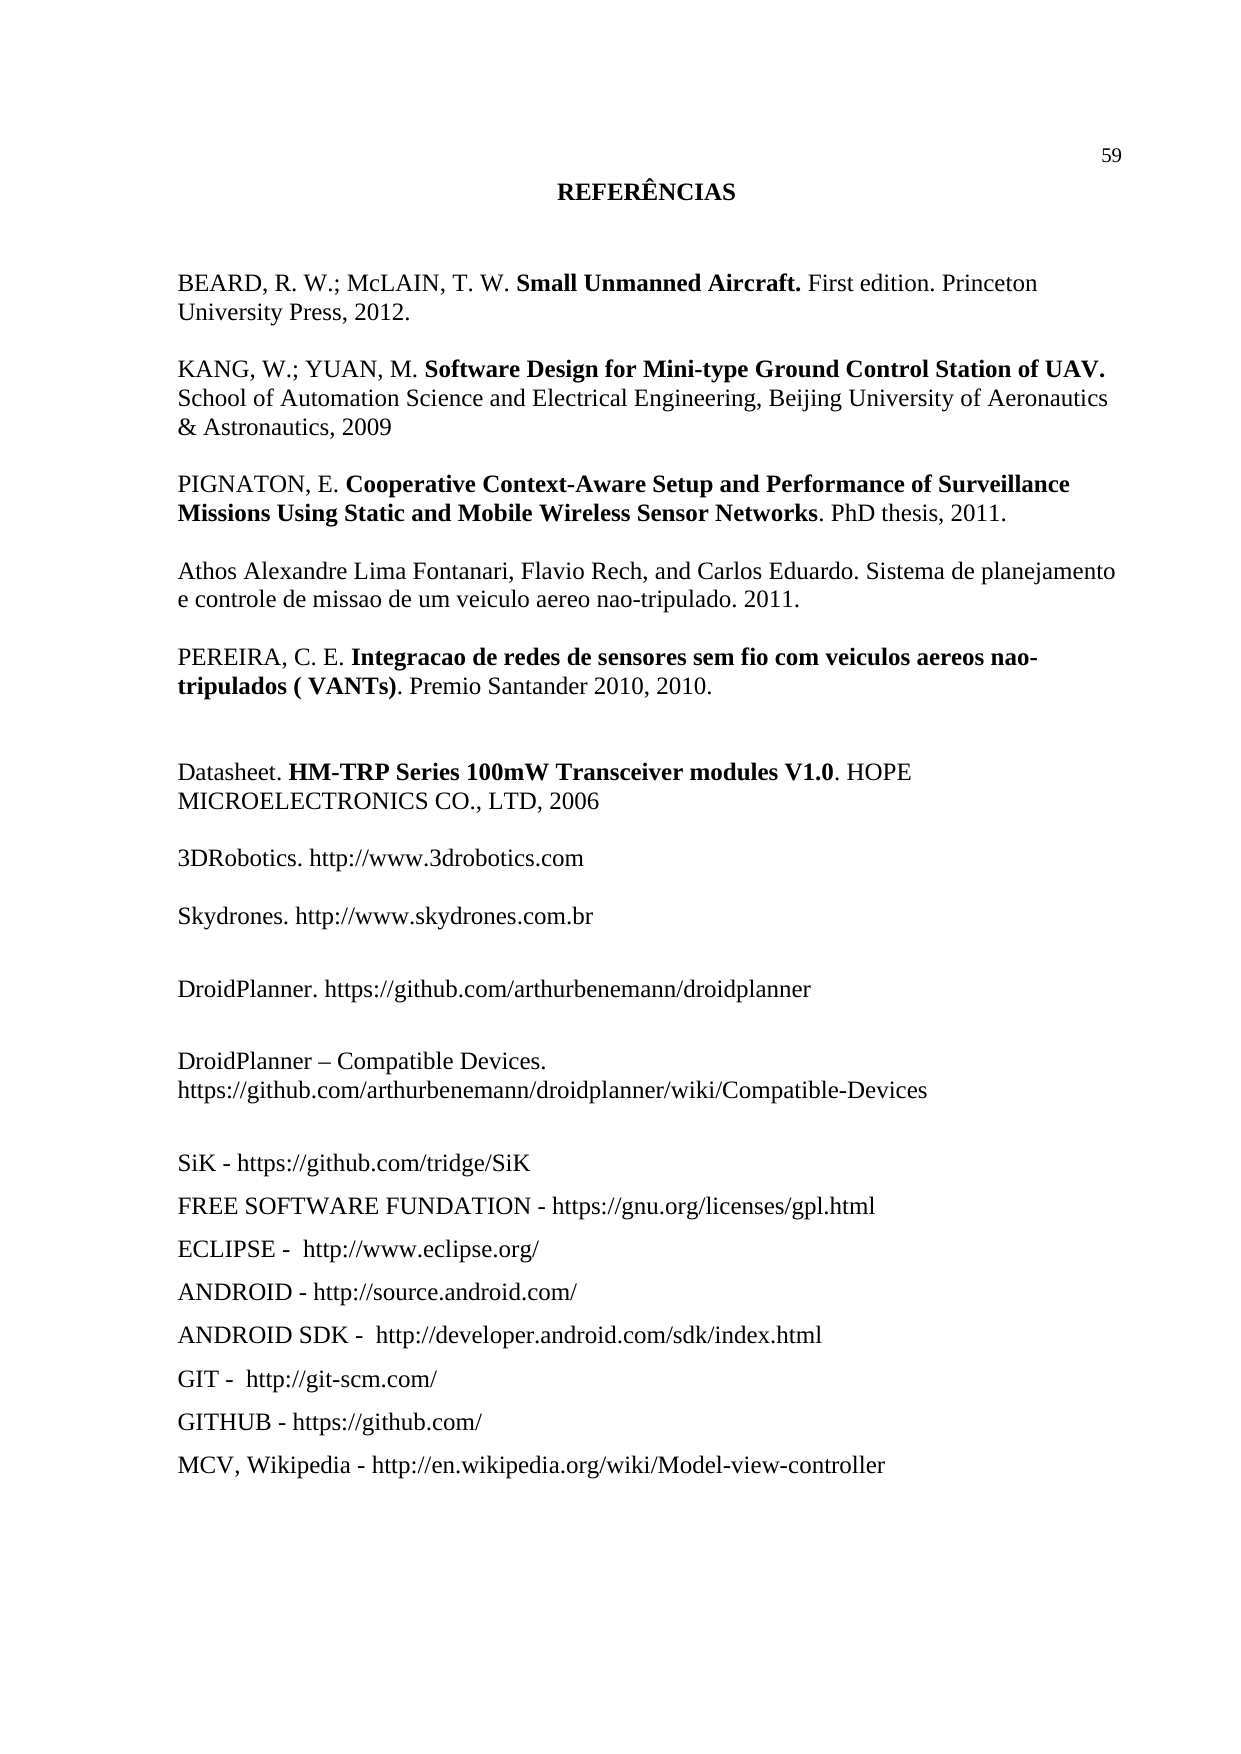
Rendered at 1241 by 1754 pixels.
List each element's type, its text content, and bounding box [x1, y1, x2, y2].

text 3DRobotics. http://www.3drobotics.com [177, 843, 1122, 872]
subtitle Referências [177, 177, 1122, 206]
text BEARD, R. W.; McLAIN, T. W. Small Unmanned Aircraft. First edition. Princeton University Press, 2012. [177, 268, 1122, 326]
text KANG, W.; YUAN, M. Software Design for Mini-type Ground Control Station of UAV. School of Automation Science and Electrical Engineering, Beijing University of Aeronautics & Astronautics, 2009 [177, 354, 1122, 441]
text Athos Alexandre Lima Fontanari, Flavio Rech, and Carlos Eduardo. Sistema de planejamento e controle de missao de um veiculo aereo nao-tripulado. 2011. [177, 556, 1122, 613]
text ANDROID - http://source.android.com/ [177, 1277, 1122, 1306]
text FREE SOFTWARE FUNDATION - https://gnu.org/licenses/gpl.html [177, 1191, 1122, 1220]
text Datasheet. HM-TRP Series 100mW Transceiver modules V1.0. HOPE MICROELECTRONICS CO., LTD, 2006 [177, 728, 1122, 814]
text Skydrones. http://www.skydrones.com.br [177, 901, 1122, 929]
text GIT - http://git-scm.com/ [177, 1364, 1122, 1392]
text PIGNATON, E. Cooperative Context-Aware Setup and Performance of Surveillance Missions Using Static and Mobile Wireless Sensor Networks. PhD thesis, 2011. [177, 469, 1122, 527]
text DroidPlanner – Compatible Devices. https://github.com/arthurbenemann/droidplanner/wiki/Compatible-Devices [177, 1046, 1122, 1104]
text MCV, Wikipedia - http://en.wikipedia.org/wiki/Model-view-controller [177, 1450, 1122, 1479]
text GITHUB - https://github.com/ [177, 1407, 1122, 1436]
text ANDROID SDK - http://developer.android.com/sdk/index.html [177, 1321, 1122, 1349]
text DroidPlanner. https://github.com/arthurbenemann/droidplanner [177, 974, 1122, 1002]
text PEREIRA, C. E. Integracao de redes de sensores sem fio com veiculos aereos nao-tripulados ( VANTs). Premio Santander 2010, 2010. [177, 642, 1122, 699]
text ECLIPSE - http://www.eclipse.org/ [177, 1234, 1122, 1263]
text SiK - https://github.com/tridge/SiK [177, 1148, 1122, 1177]
